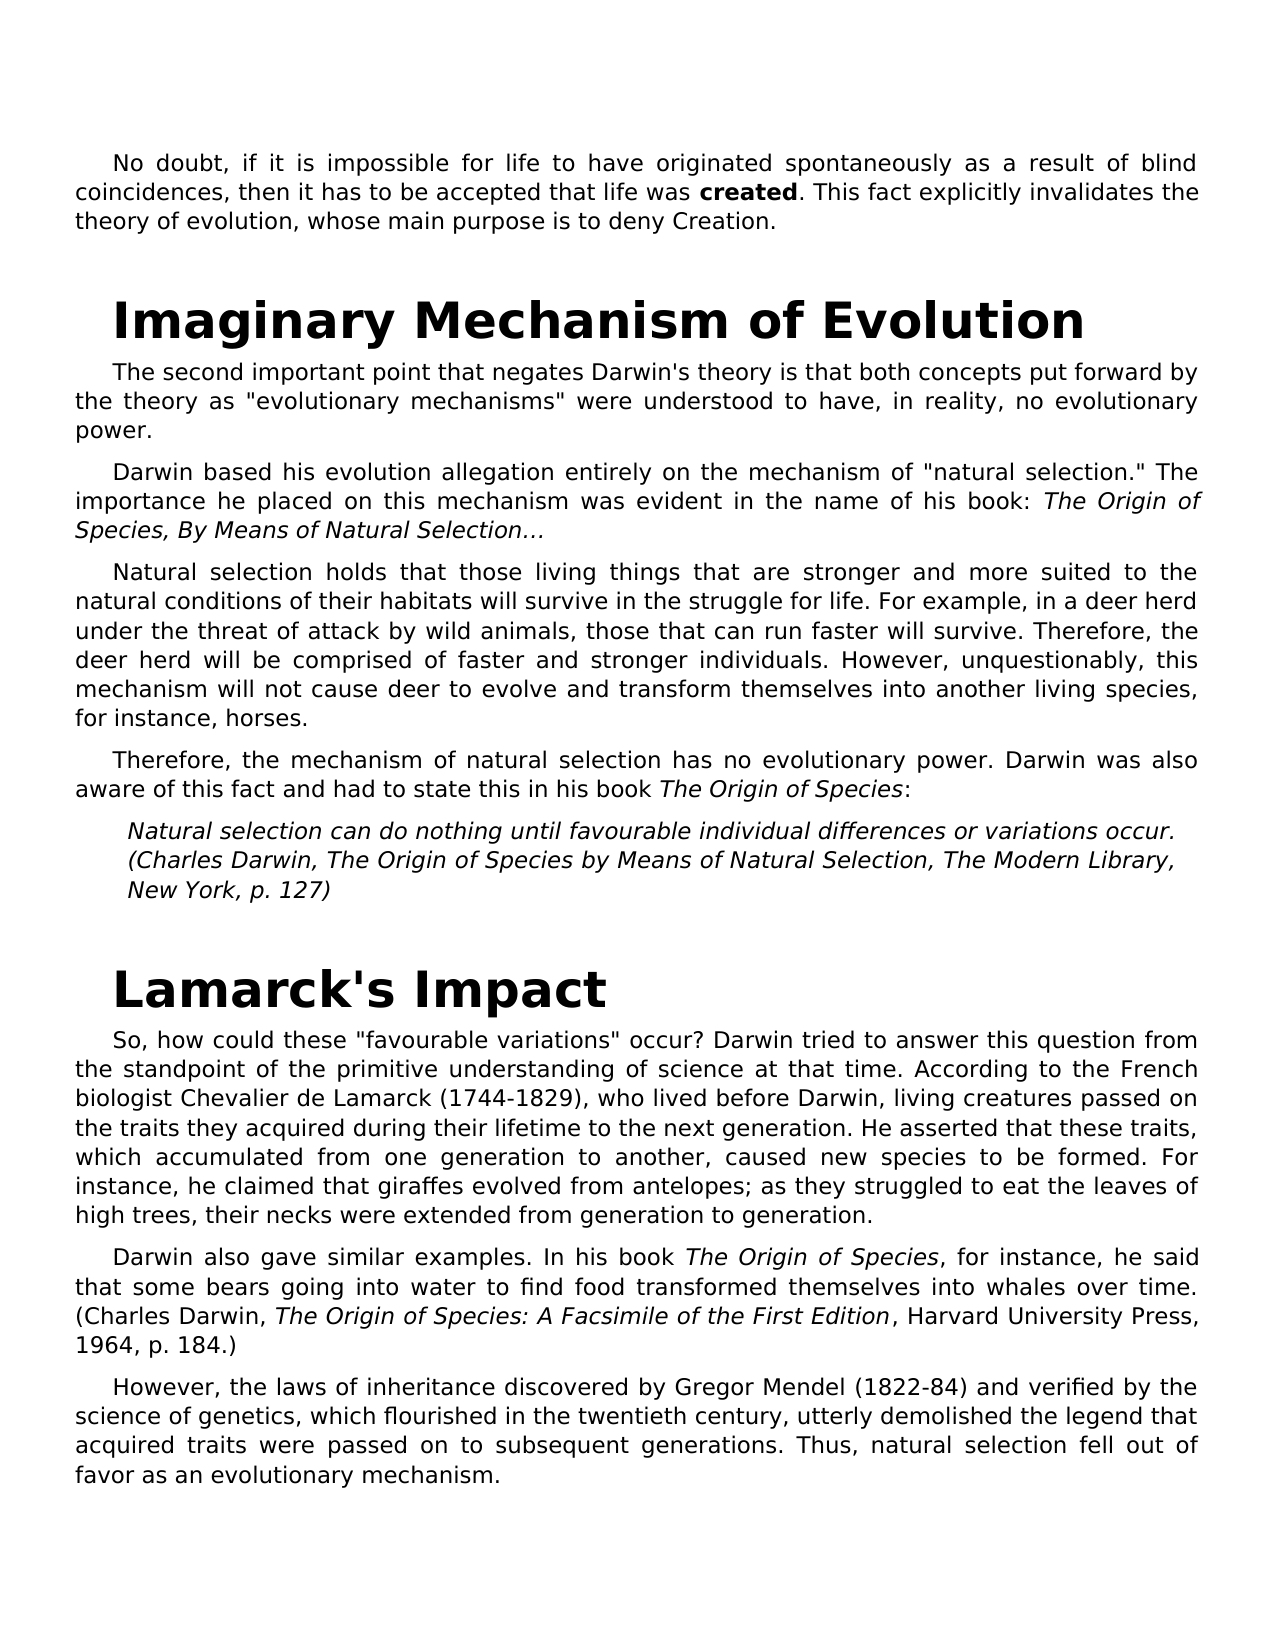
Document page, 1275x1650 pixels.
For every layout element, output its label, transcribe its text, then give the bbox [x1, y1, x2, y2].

text No doubt, if it is impossible for life to have originated spontaneously as a result of blind coincidences, then it has to be accepted that life was created. This fact explicitly invalidates the theory of evolution, whose main purpose is to deny Creation. [75, 150, 1200, 235]
text So, how could these "favourable variations" occur? Darwin tried to answer this question from the standpoint of the primitive understanding of science at that time. According to the French biologist Chevalier de Lamarck (1744-1829), who lived before Darwin, living creatures passed on the traits they acquired during their lifetime to the next generation. He asserted that these traits, which accumulated from one generation to another, caused new species to be formed. For instance, he claimed that giraffes evolved from antelopes; as they struggled to eat the leaves of high trees, their necks were extended from generation to generation. [75, 1027, 1200, 1229]
text However, the laws of inheritance discovered by Gregor Mendel (1822-84) and verified by the science of genetics, which flourished in the twentieth century, utterly demolished the legend that acquired traits were passed on to subsequent generations. Thus, natural selection fell out of favor as an evolutionary mechanism. [75, 1374, 1200, 1488]
text The second important point that negates Darwin's theory is that both concepts put forward by the theory as "evolutionary mechanisms" were understood to have, in reality, no evolutionary power. [75, 359, 1200, 444]
text Darwin also gave similar examples. In his book The Origin of Species, for instance, he said that some bears going into water to find food transformed themselves into whales over time. (Charles Darwin, The Origin of Species: A Facsimile of the First Edition, Harvard University Press, 1964, p. 184.) [75, 1244, 1200, 1359]
text Darwin based his evolution allegation entirely on the mechanism of "natural selection." The importance he placed on this mechanism was evident in the name of his book: The Origin of Species, By Means of Natural Selection… [75, 459, 1200, 544]
subtitle Imaginary Mechanism of Evolution [112, 292, 1200, 350]
text Natural selection can do nothing until favourable individual differences or variations occur. (Charles Darwin, The Origin of Species by Means of Natural Selection, The Modern Library, New York, p. 127) [127, 818, 1177, 904]
text Therefore, the mechanism of natural selection has no evolutionary power. Darwin was also aware of this fact and had to state this in his book The Origin of Species: [75, 747, 1200, 803]
text Natural selection holds that those living things that are stronger and more suited to the natural conditions of their habitats will survive in the struggle for life. For example, in a deer herd under the threat of attack by wild animals, those that can run faster will survive. Therefore, the deer herd will be comprised of faster and stronger individuals. However, unquestionably, this mechanism will not cause deer to evolve and transform themselves into another living species, for instance, horses. [75, 559, 1200, 732]
subtitle Lamarck's Impact [112, 961, 1200, 1019]
